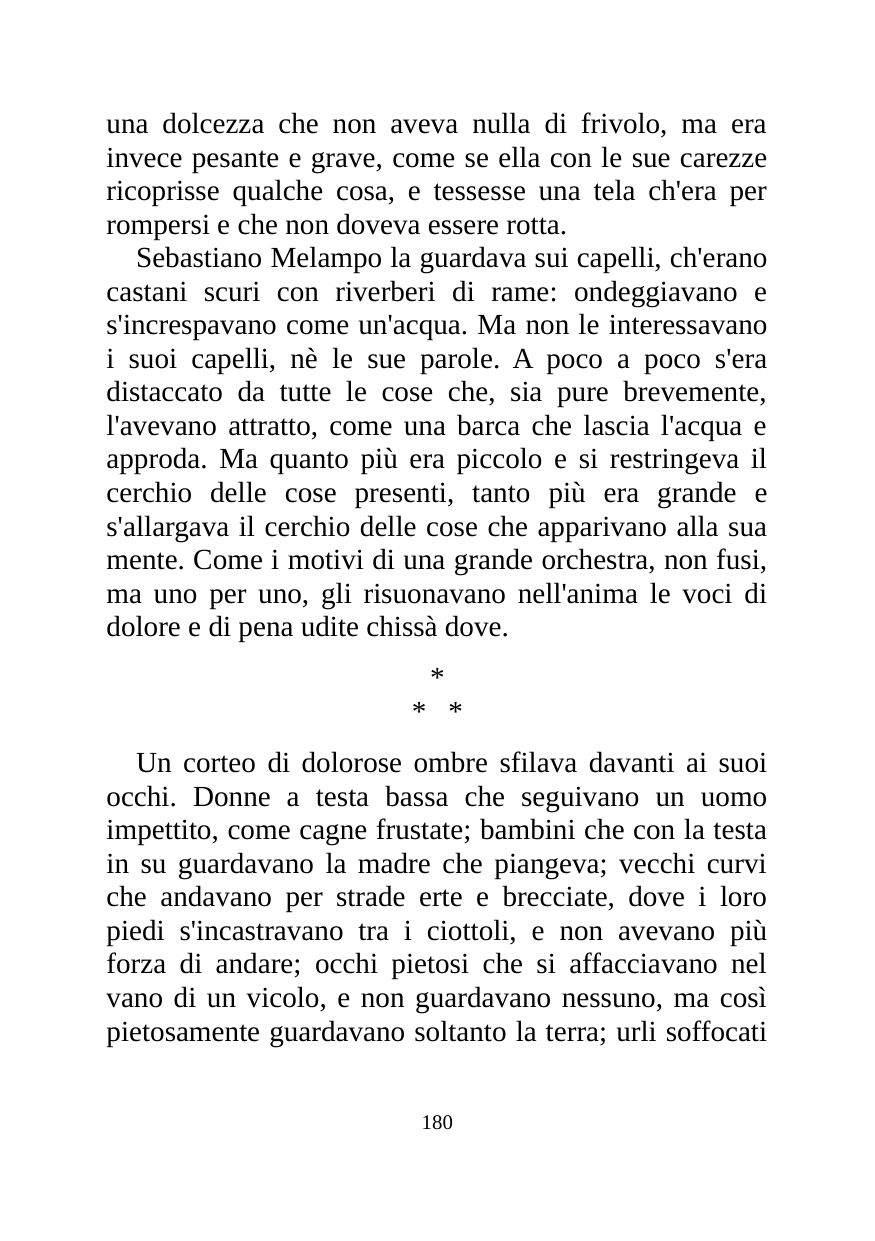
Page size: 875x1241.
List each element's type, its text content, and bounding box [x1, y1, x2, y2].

text Un corteo di dolorose ombre sfilava davanti ai suoi occhi. Donne a testa bassa che seguivano un uomo impettito, come cagne frustate; bambini che con la testa in su guardavano la madre che piangeva; vecchi curvi che andavano per strade erte e brecciate, dove i loro piedi s'incastravano tra i ciottoli, e non avevano più forza di andare; occhi pietosi che si affacciavano nel vano di un vicolo, e non guardavano nessuno, ma così pietosamente guardavano soltanto la terra; urli soffocati [106, 745, 768, 1047]
text Sebastiano Melampo la guardava sui capelli, ch'erano castani scuri con riverberi di rame: ondeggiavano e s'increspavano come un'acqua. Ma non le interessavano i suoi capelli, nè le sue parole. A poco a poco s'era distaccato da tutte le cose che, sia pure brevemente, l'avevano attratto, come una barca che lascia l'acqua e approda. Ma quanto più era piccolo e si restringeva il cerchio delle cose presenti, tanto più era grande e s'allargava il cerchio delle cose che apparivano alla sua mente. Come i motivi di una grande orchestra, non fusi, ma uno per uno, gli risuonavano nell'anima le voci di dolore e di pena udite chissà dove. [106, 240, 768, 643]
text * * * [106, 661, 768, 728]
text una dolcezza che non aveva nulla di frivolo, ma era invece pesante e grave, come se ella con le sue carezze ricoprisse qualche cosa, e tessesse una tela ch'era per rompersi e che non doveva essere rotta. [106, 106, 768, 240]
